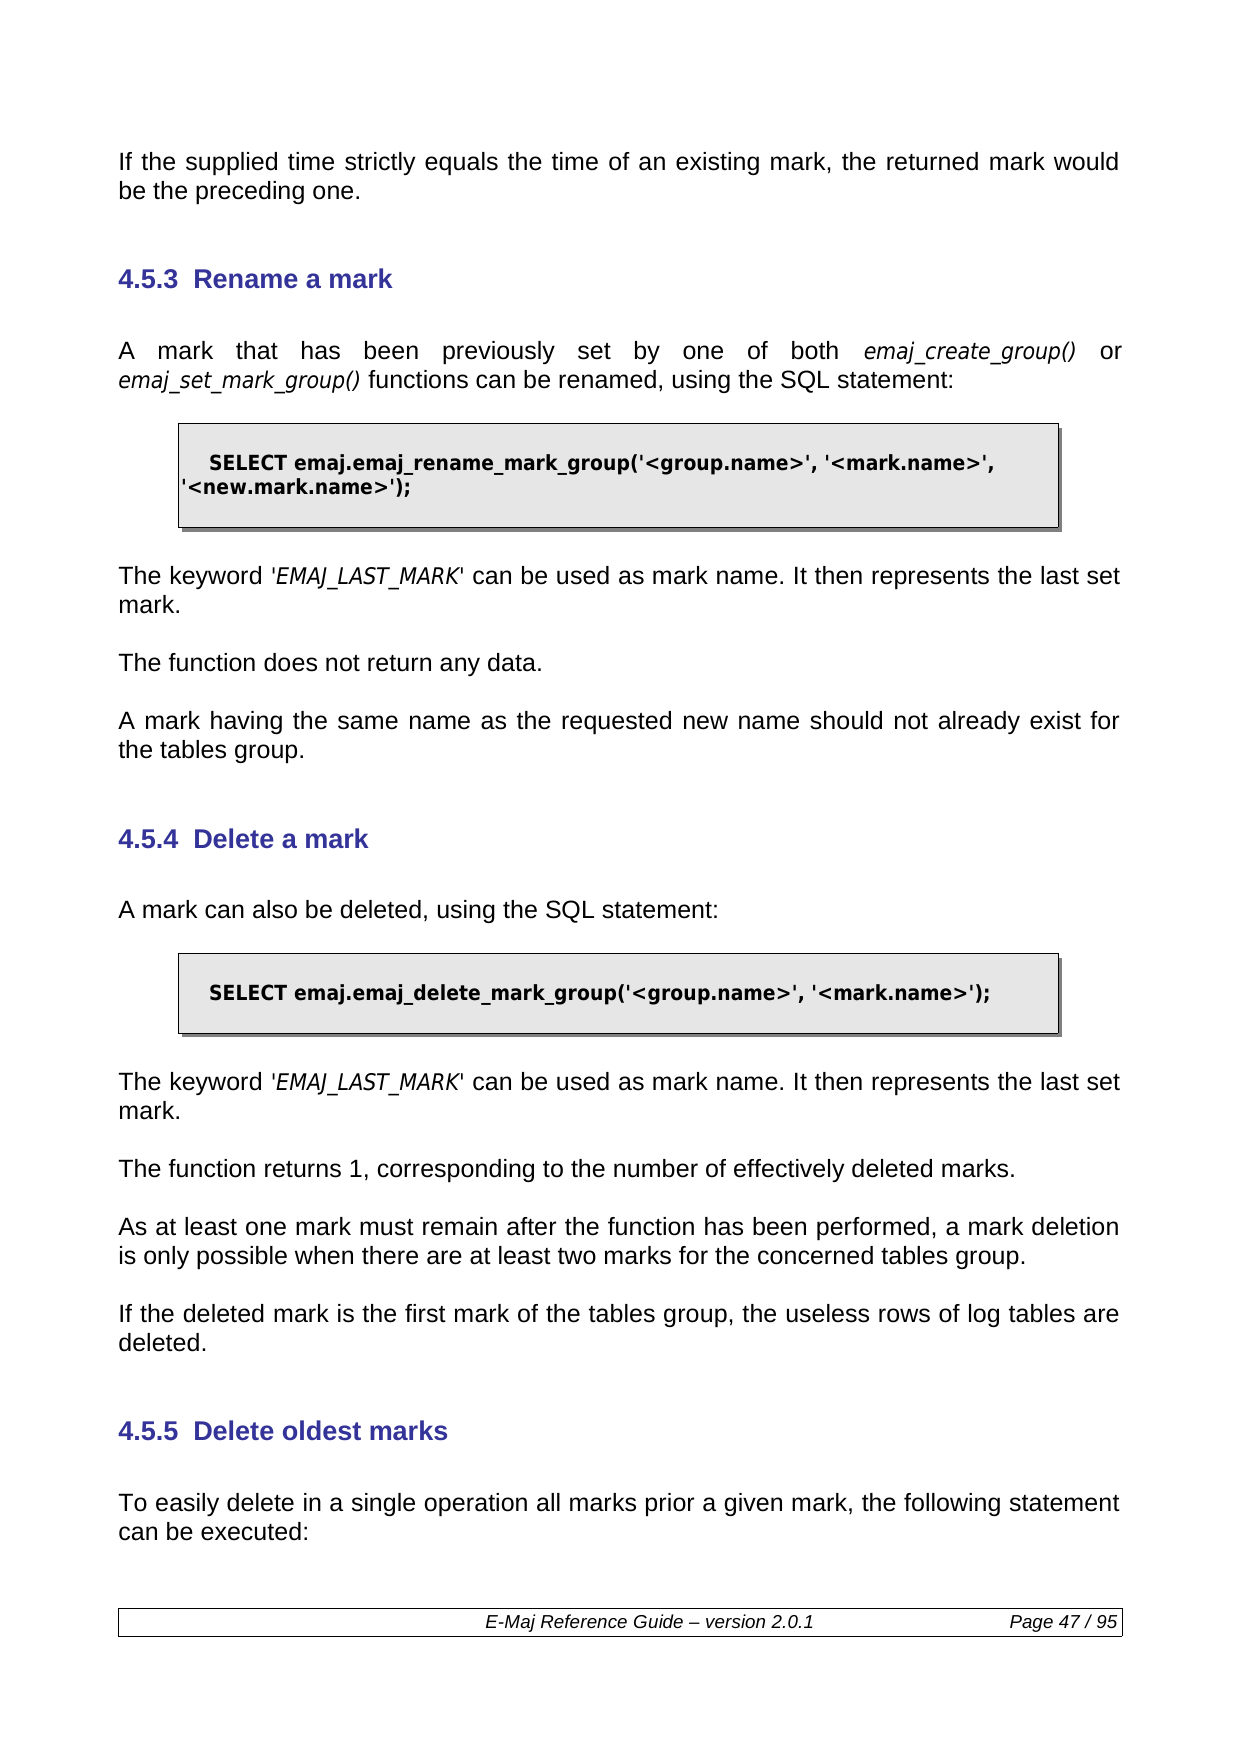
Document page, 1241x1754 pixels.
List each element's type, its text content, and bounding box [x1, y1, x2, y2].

text SELECT emaj.emaj_rename_mark_group('<group.name>', '<mark.name>', '<new.mark.name>'); [179, 448, 1058, 497]
text As at least one mark must remain after the function has been performed, a mark deletion is only possible when there are at least two marks for the concerned tables group. [118, 1212, 1122, 1270]
text To easily delete in a single operation all marks prior a given mark, the following statement can be executed: [118, 1488, 1122, 1546]
text SELECT emaj.emaj_delete_mark_group('<group.name>', '<mark.name>'); [179, 978, 1058, 1002]
text The keyword 'EMAJ_LAST_MARK' can be used as mark name. It then represents the last set mark. [118, 561, 1122, 619]
subtitle Delete oldest marks [118, 1415, 1122, 1446]
text The function returns 1, corresponding to the number of effectively deleted marks. [118, 1154, 1122, 1183]
subtitle Rename a mark [118, 263, 1122, 294]
text A mark having the same name as the requested new name should not already exist for the tables group. [118, 706, 1122, 764]
text If the supplied time strictly equals the time of an existing mark, the returned mark would be the preceding one. [118, 147, 1122, 205]
text The keyword 'EMAJ_LAST_MARK' can be used as mark name. It then represents the last set mark. [118, 1066, 1122, 1124]
text A mark that has been previously set by one of both emaj_create_group() or emaj_set_mark_group() functions can be renamed, using the SQL statement: [118, 336, 1122, 394]
subtitle Delete a mark [118, 822, 1122, 853]
text If the deleted mark is the first mark of the tables group, the useless rows of log tables are deleted. [118, 1299, 1122, 1357]
text The function does not return any data. [118, 648, 1122, 677]
text A mark can also be deleted, using the SQL statement: [118, 895, 1122, 924]
